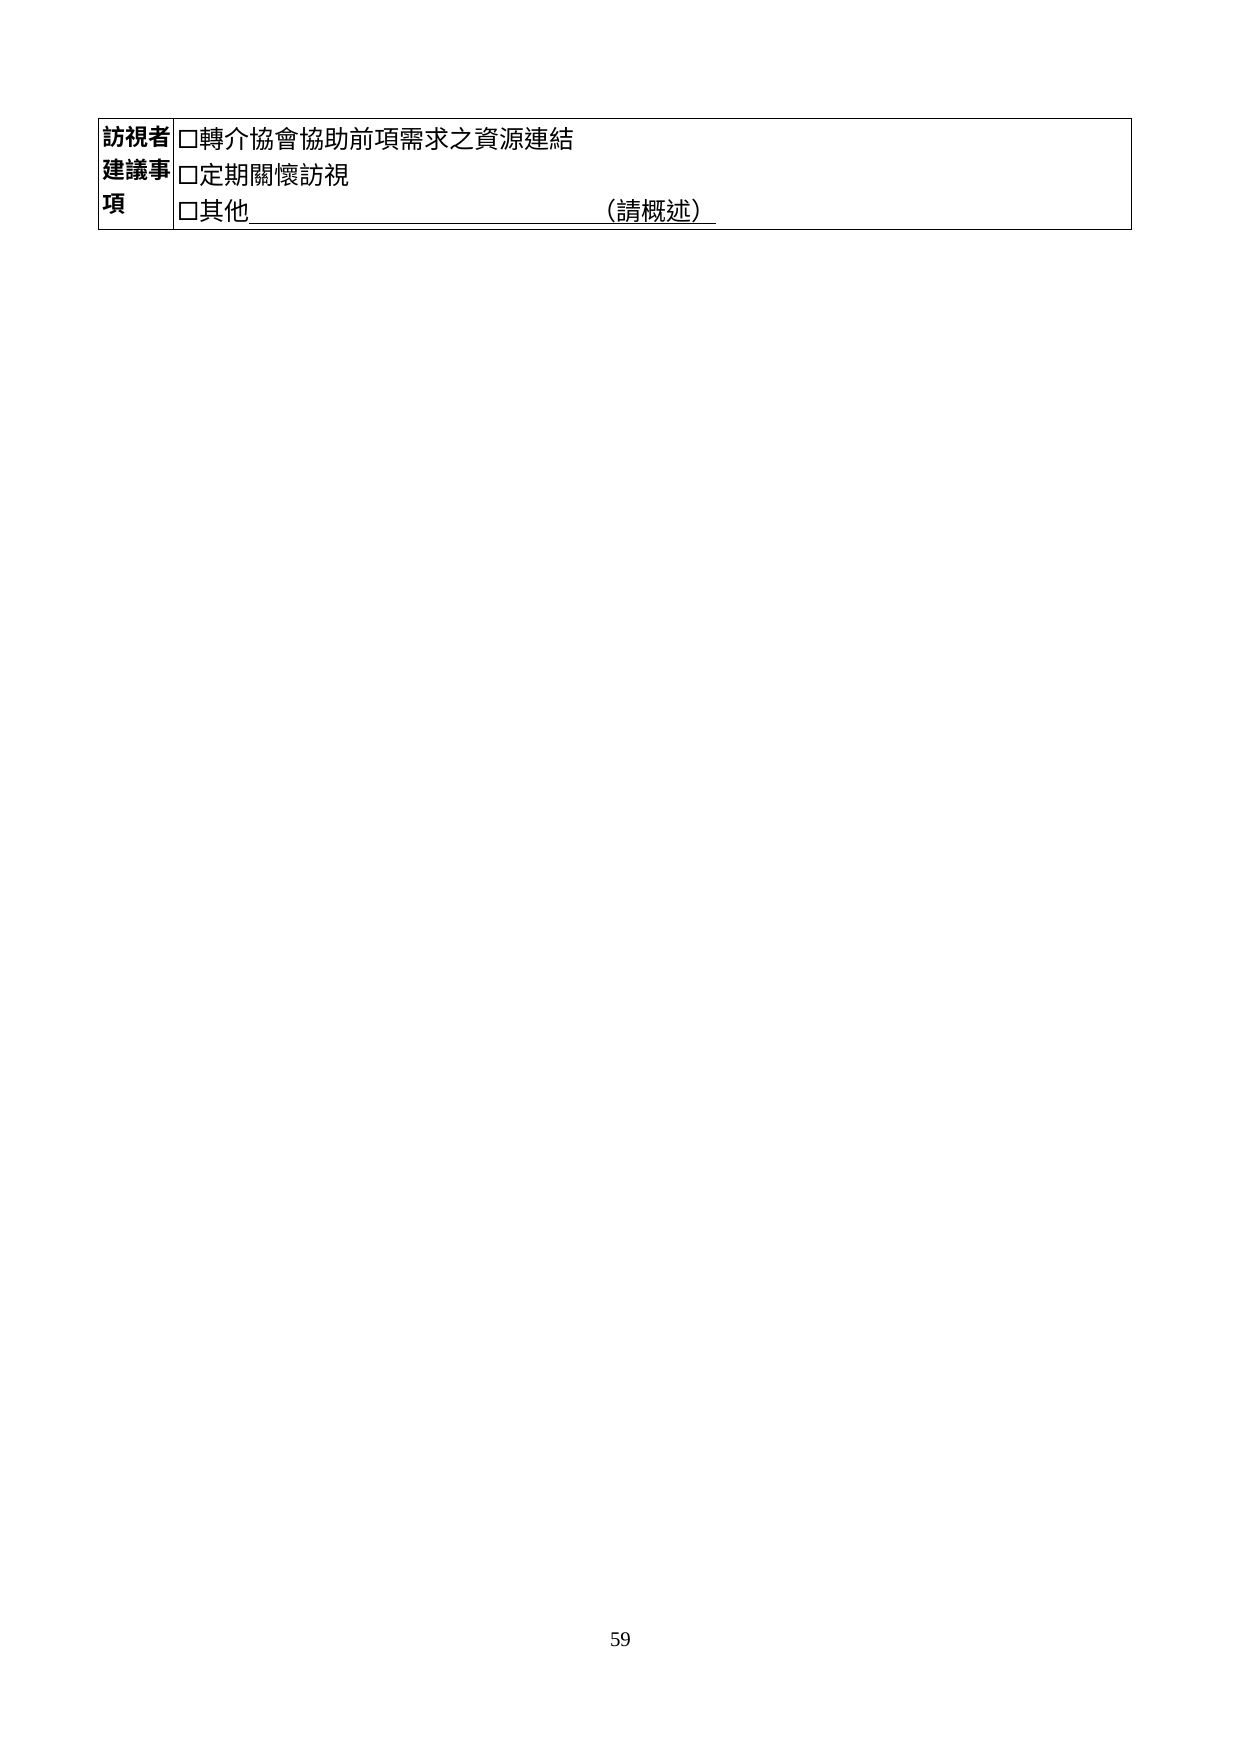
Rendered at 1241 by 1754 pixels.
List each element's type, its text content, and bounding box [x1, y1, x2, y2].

table_cell 訪視者建議事項 [99, 119, 173, 229]
table_cell 轉介協會協助前項需求之資源連結 定期關懷訪視 其他 （請概述） [174, 119, 1131, 229]
